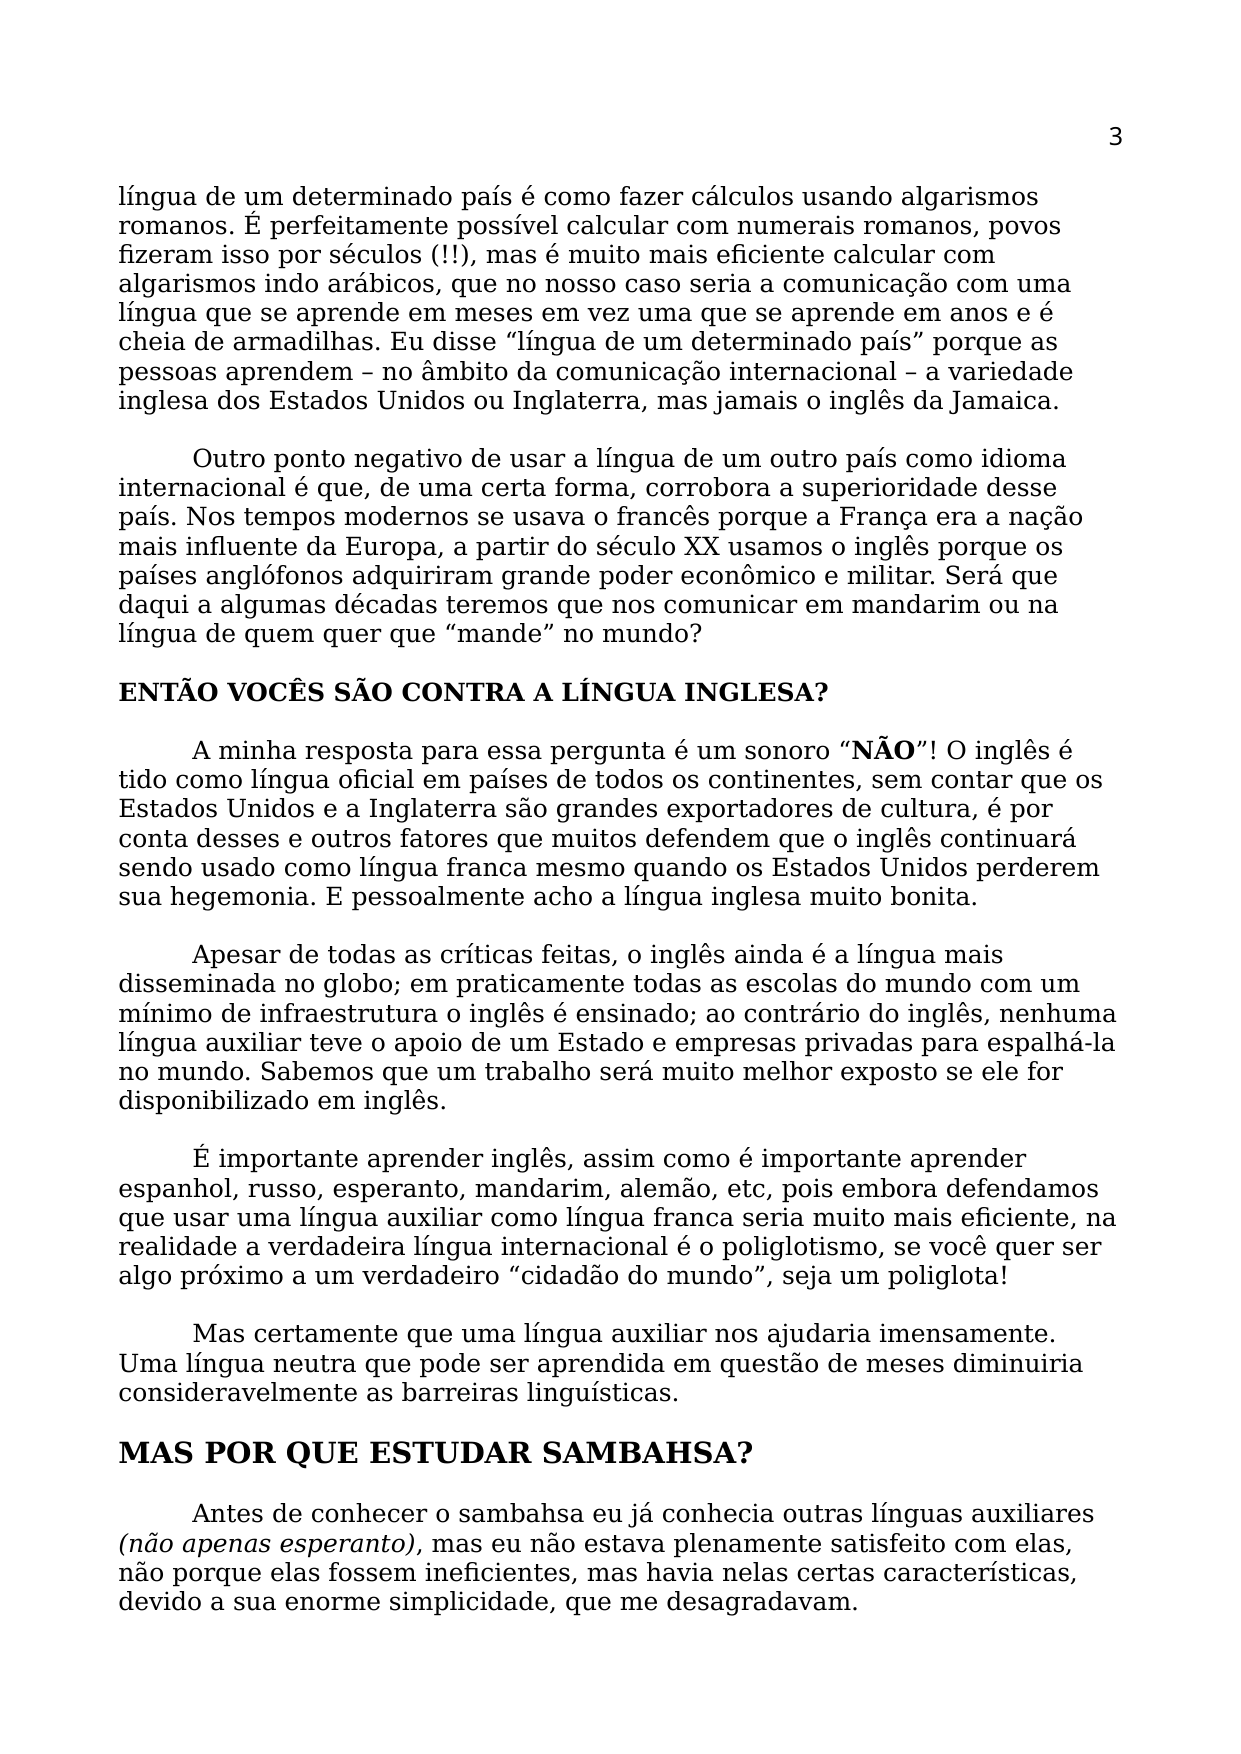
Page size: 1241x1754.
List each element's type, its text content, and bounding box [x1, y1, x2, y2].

text Mas certamente que uma língua auxiliar nos ajudaria imensamente. Uma língua neutra que pode ser aprendida em questão de meses diminuiria consideravelmente as barreiras linguísticas. [118, 1319, 1123, 1407]
text É importante aprender inglês, assim como é importante aprender espanhol, russo, esperanto, mandarim, alemão, etc, pois embora defendamos que usar uma língua auxiliar como língua franca seria muito mais eficiente, na realidade a verdadeira língua internacional é o poliglotismo, se você quer ser algo próximo a um verdadeiro “cidadão do mundo”, seja um poliglota! [118, 1144, 1123, 1290]
text Outro ponto negativo de usar a língua de um outro país como idioma internacional é que, de uma certa forma, corrobora a superioridade desse país. Nos tempos modernos se usava o francês porque a França era a nação mais influente da Europa, a partir do século XX usamos o inglês porque os países anglófonos adquiriram grande poder econômico e militar. Será que daqui a algumas décadas teremos que nos comunicar em mandarim ou na língua de quem quer que “mande” no mundo? [118, 444, 1123, 648]
text língua de um determinado país é como fazer cálculos usando algarismos romanos. É perfeitamente possível calcular com numerais romanos, povos fizeram isso por séculos (!!), mas é muito mais eficiente calcular com algarismos indo arábicos, que no nosso caso seria a comunicação com uma língua que se aprende em meses em vez uma que se aprende em anos e é cheia de armadilhas. Eu disse “língua de um determinado país” porque as pessoas aprendem – no âmbito da comunicação internacional – a variedade inglesa dos Estados Unidos ou Inglaterra, mas jamais o inglês da Jamaica. [118, 182, 1123, 415]
subtitle MAS POR QUE ESTUDAR SAMBAHSA? [118, 1436, 1123, 1471]
text Antes de conhecer o sambahsa eu já conhecia outras línguas auxiliares (não apenas esperanto), mas eu não estava plenamente satisfeito com elas, não porque elas fossem ineficientes, mas havia nelas certas características, devido a sua enorme simplicidade, que me desagradavam. [118, 1500, 1123, 1616]
subtitle ENTÃO VOCÊS SÃO CONTRA A LÍNGUA INGLESA? [118, 677, 1123, 707]
text Apesar de todas as críticas feitas, o inglês ainda é a língua mais disseminada no globo; em praticamente todas as escolas do mundo com um mínimo de infraestrutura o inglês é ensinado; ao contrário do inglês, nenhuma língua auxiliar teve o apoio de um Estado e empresas privadas para espalhá-la no mundo. Sabemos que um trabalho será muito melhor exposto se ele for disponibilizado em inglês. [118, 940, 1123, 1115]
text A minha resposta para essa pergunta é um sonoro “NÃO”! O inglês é tido como língua oficial em países de todos os continentes, sem contar que os Estados Unidos e a Inglaterra são grandes exportadores de cultura, é por conta desses e outros fatores que muitos defendem que o inglês continuará sendo usado como língua franca mesmo quando os Estados Unidos perderem sua hegemonia. E pessoalmente acho a língua inglesa muito bonita. [118, 736, 1123, 911]
